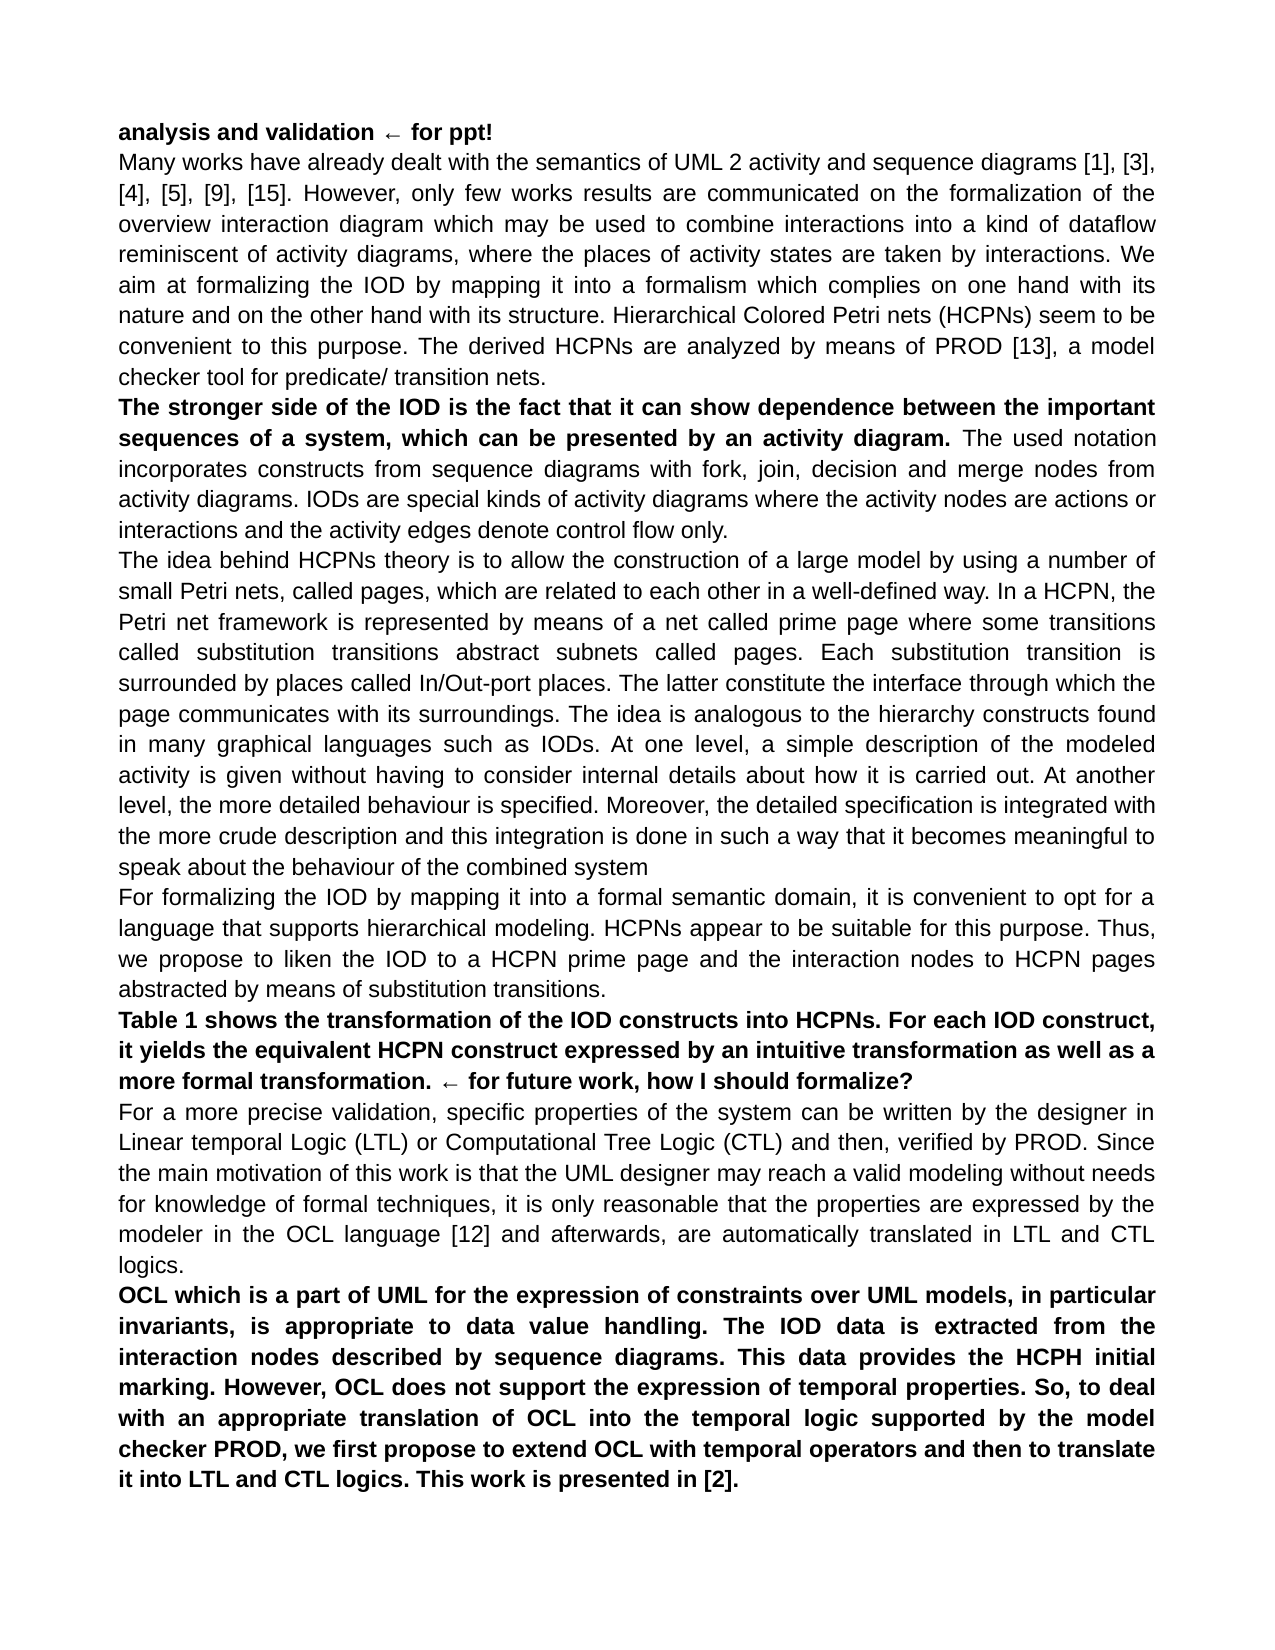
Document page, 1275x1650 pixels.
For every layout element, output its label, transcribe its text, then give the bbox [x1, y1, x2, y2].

text The idea behind HCPNs theory is to allow the construction of a large model by using a number of small Petri nets, called pages, which are related to each other in a well-defined way. In a HCPN, the Petri net framework is represented by means of a net called prime page where some transitions called substitution transitions abstract subnets called pages. Each substitution transition is surrounded by places called In/Out-port places. The latter constitute the interface through which the page communicates with its surroundings. The idea is analogous to the hierarchy constructs found in many graphical languages such as IODs. At one level, a simple description of the modeled activity is given without having to consider internal details about how it is carried out. At another level, the more detailed behaviour is specified. Moreover, the detailed specification is integrated with the more crude description and this integration is done in such a way that it becomes meaningful to speak about the behaviour of the combined system [118, 547, 1157, 880]
text OCL which is a part of UML for the expression of constraints over UML models, in particular invariants, is appropriate to data value handling. The IOD data is extracted from the interaction nodes described by sequence diagrams. This data provides the HCPH initial marking. However, OCL does not support the expression of temporal properties. So, to deal with an appropriate translation of OCL into the temporal logic supported by the model checker PROD, we first propose to extend OCL with temporal operators and then to translate it into LTL and CTL logics. This work is presented in [2]. [118, 1282, 1157, 1492]
text Many works have already dealt with the semantics of UML 2 activity and sequence diagrams [1], [3], [4], [5], [9], [15]. However, only few works results are communicated on the formalization of the overview interaction diagram which may be used to combine interactions into a kind of dataflow reminiscent of activity diagrams, where the places of activity states are taken by interactions. We aim at formalizing the IOD by mapping it into a formalism which complies on one hand with its nature and on the other hand with its structure. Hierarchical Colored Petri nets (HCPNs) seem to be convenient to this purpose. The derived HCPNs are analyzed by means of PROD [13], a model checker tool for predicate/ transition nets. [118, 149, 1157, 390]
text Table 1 shows the transformation of the IOD constructs into HCPNs. For each IOD construct, it yields the equivalent HCPN construct expressed by an intuitive transformation as well as a more formal transformation. ← for future work, how I should formalize? [118, 1006, 1157, 1094]
text The stronger side of the IOD is the fact that it can show dependence between the important sequences of a system, which can be presented by an activity diagram. The used notation incorporates constructs from sequence diagrams with fork, join, decision and merge nodes from activity diagrams. IODs are special kinds of activity diagrams where the activity nodes are actions or interactions and the activity edges denote control flow only. [118, 394, 1157, 543]
text For formalizing the IOD by mapping it into a formal semantic domain, it is convenient to opt for a language that supports hierarchical modeling. HCPNs appear to be suitable for this purpose. Thus, we propose to liken the IOD to a HCPN prime page and the interaction nodes to HCPN pages abstracted by means of substitution transitions. [118, 884, 1157, 1002]
text analysis and validation ← for ppt! [118, 118, 1157, 145]
text For a more precise validation, specific properties of the system can be written by the designer in Linear temporal Logic (LTL) or Computational Tree Logic (CTL) and then, verified by PROD. Since the main motivation of this work is that the UML designer may reach a valid modeling without needs for knowledge of formal techniques, it is only reasonable that the properties are expressed by the modeler in the OCL language [12] and afterwards, are automatically translated in LTL and CTL logics. [118, 1098, 1157, 1278]
